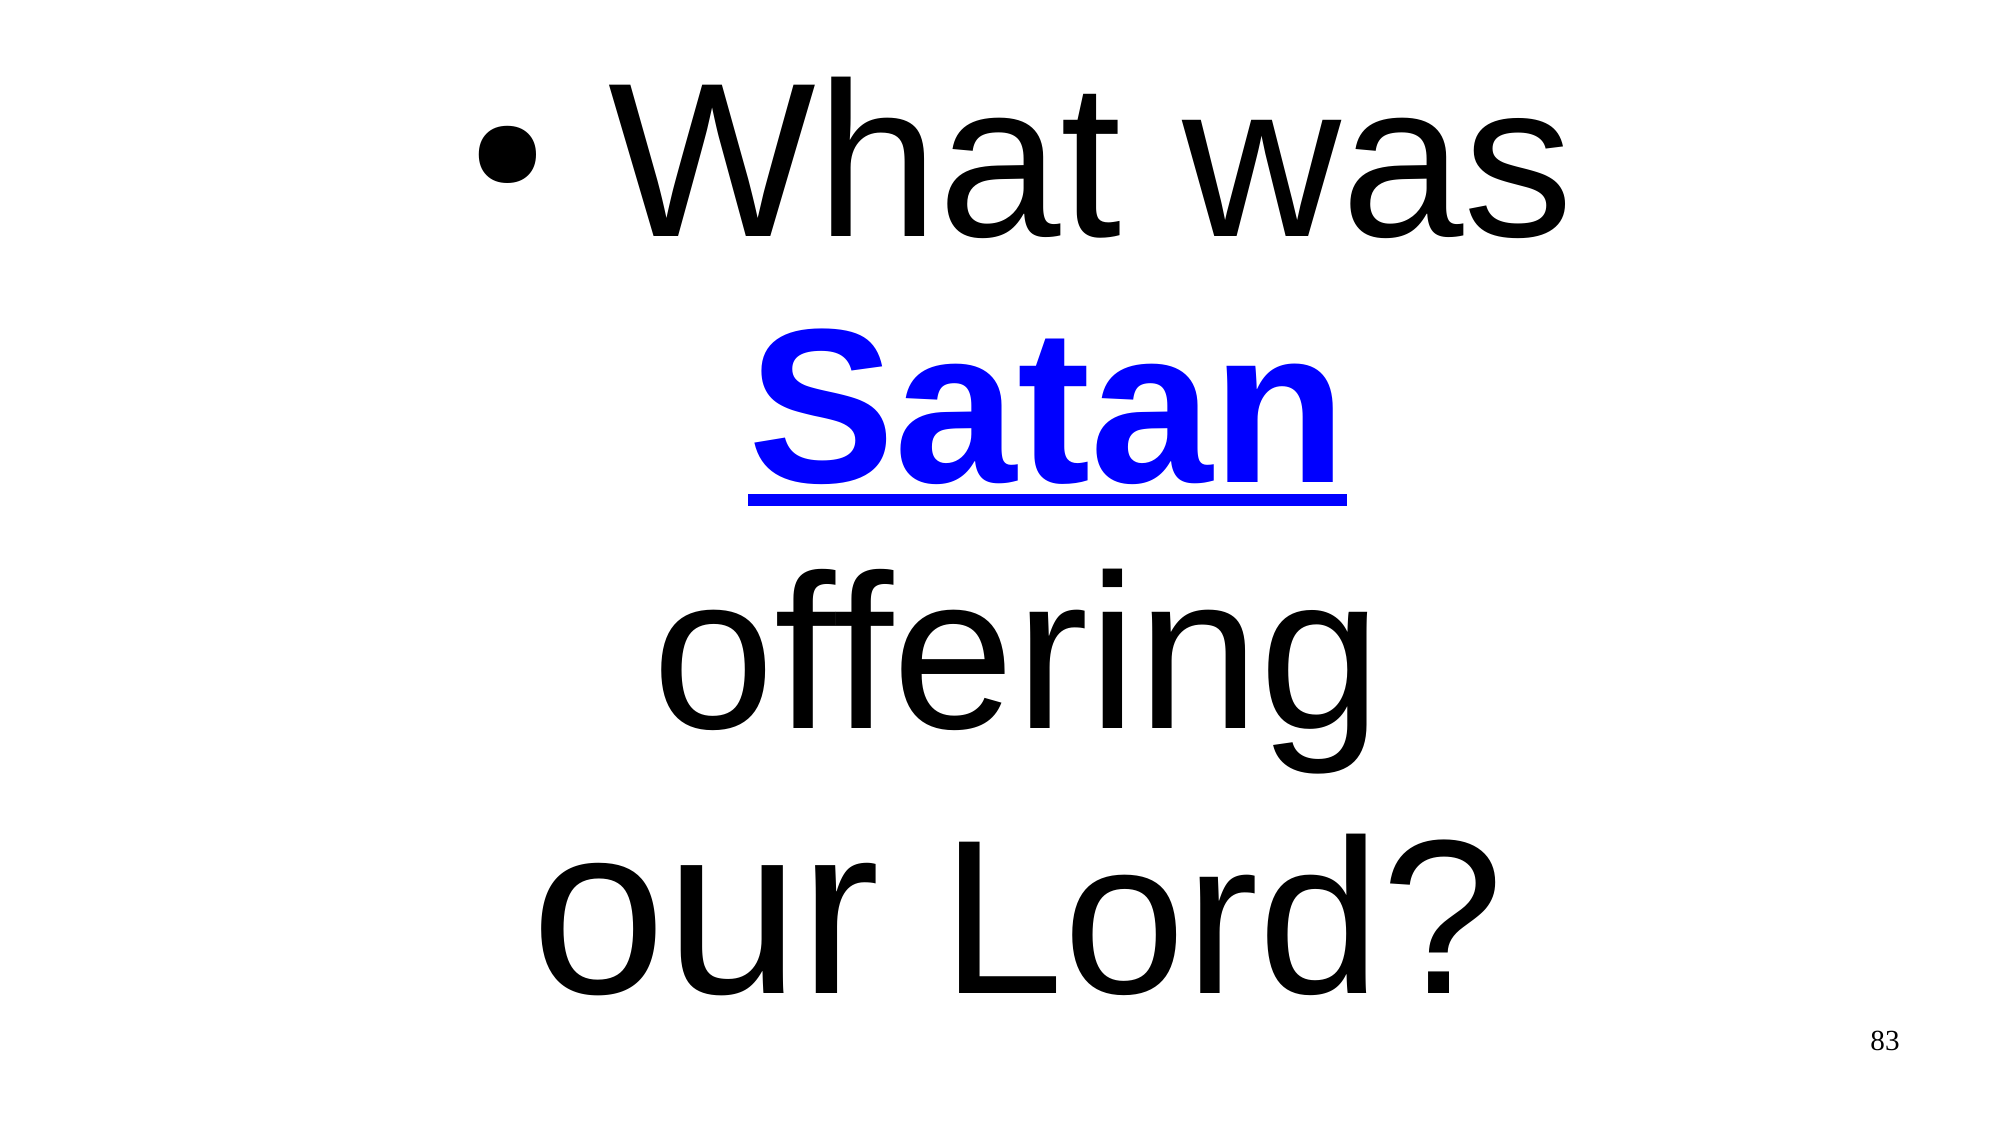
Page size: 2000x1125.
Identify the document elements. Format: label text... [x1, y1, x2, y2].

list What was Satan offering our Lord? [37, 37, 1988, 1088]
